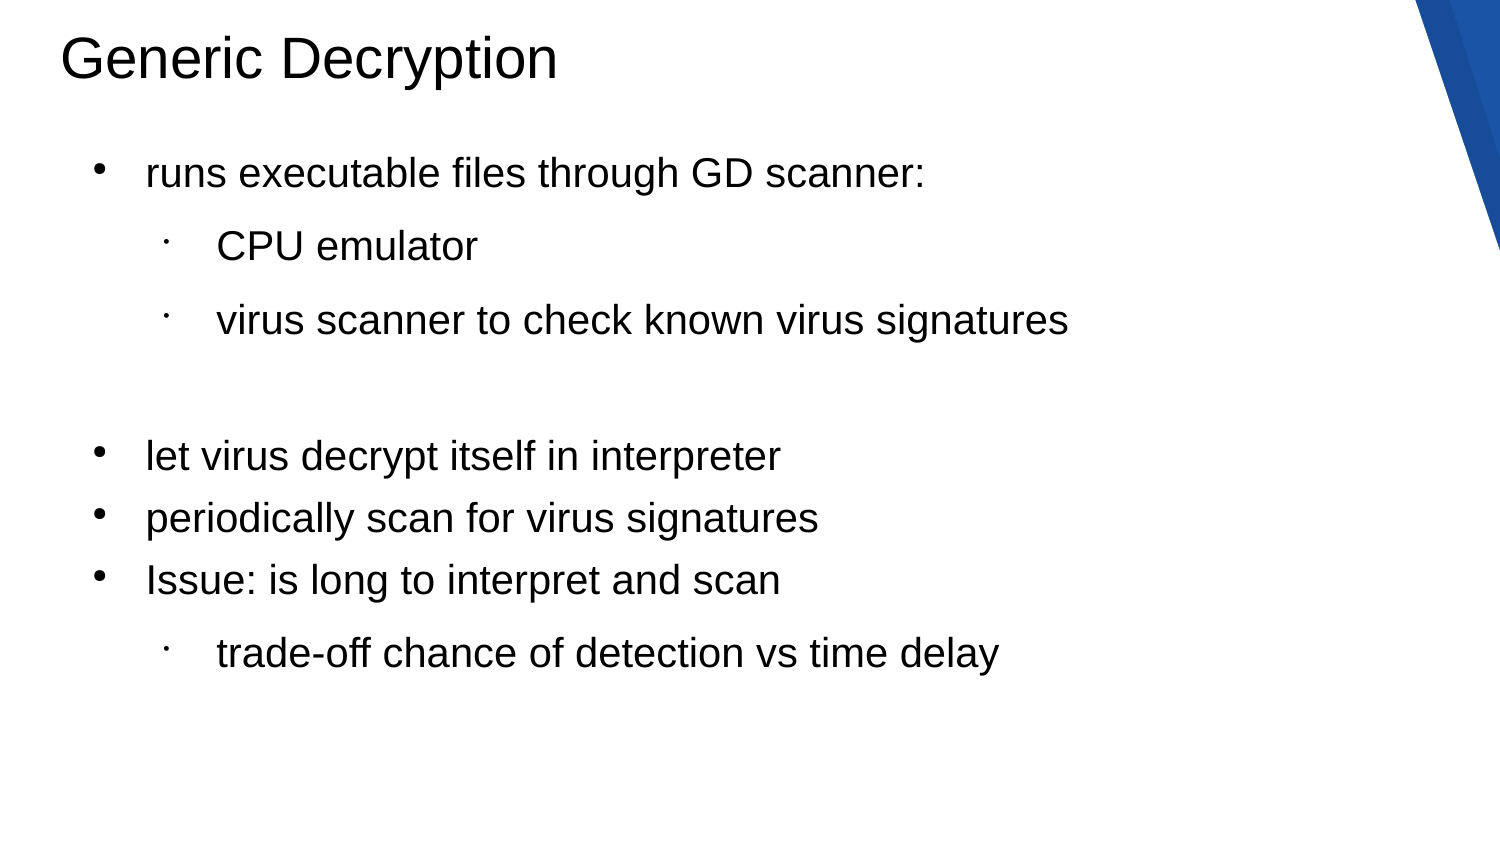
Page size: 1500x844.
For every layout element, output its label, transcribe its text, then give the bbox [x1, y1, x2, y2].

list runs executable files through GD scanner: CPU emulator virus scanner to check known virus signatures let virus decrypt itself in interpreter periodically scan for virus signatures Issue: is long to interpret and scan trade-off chance of detection vs time delay [59, 130, 1426, 706]
title Generic Decryption [45, 37, 1385, 106]
